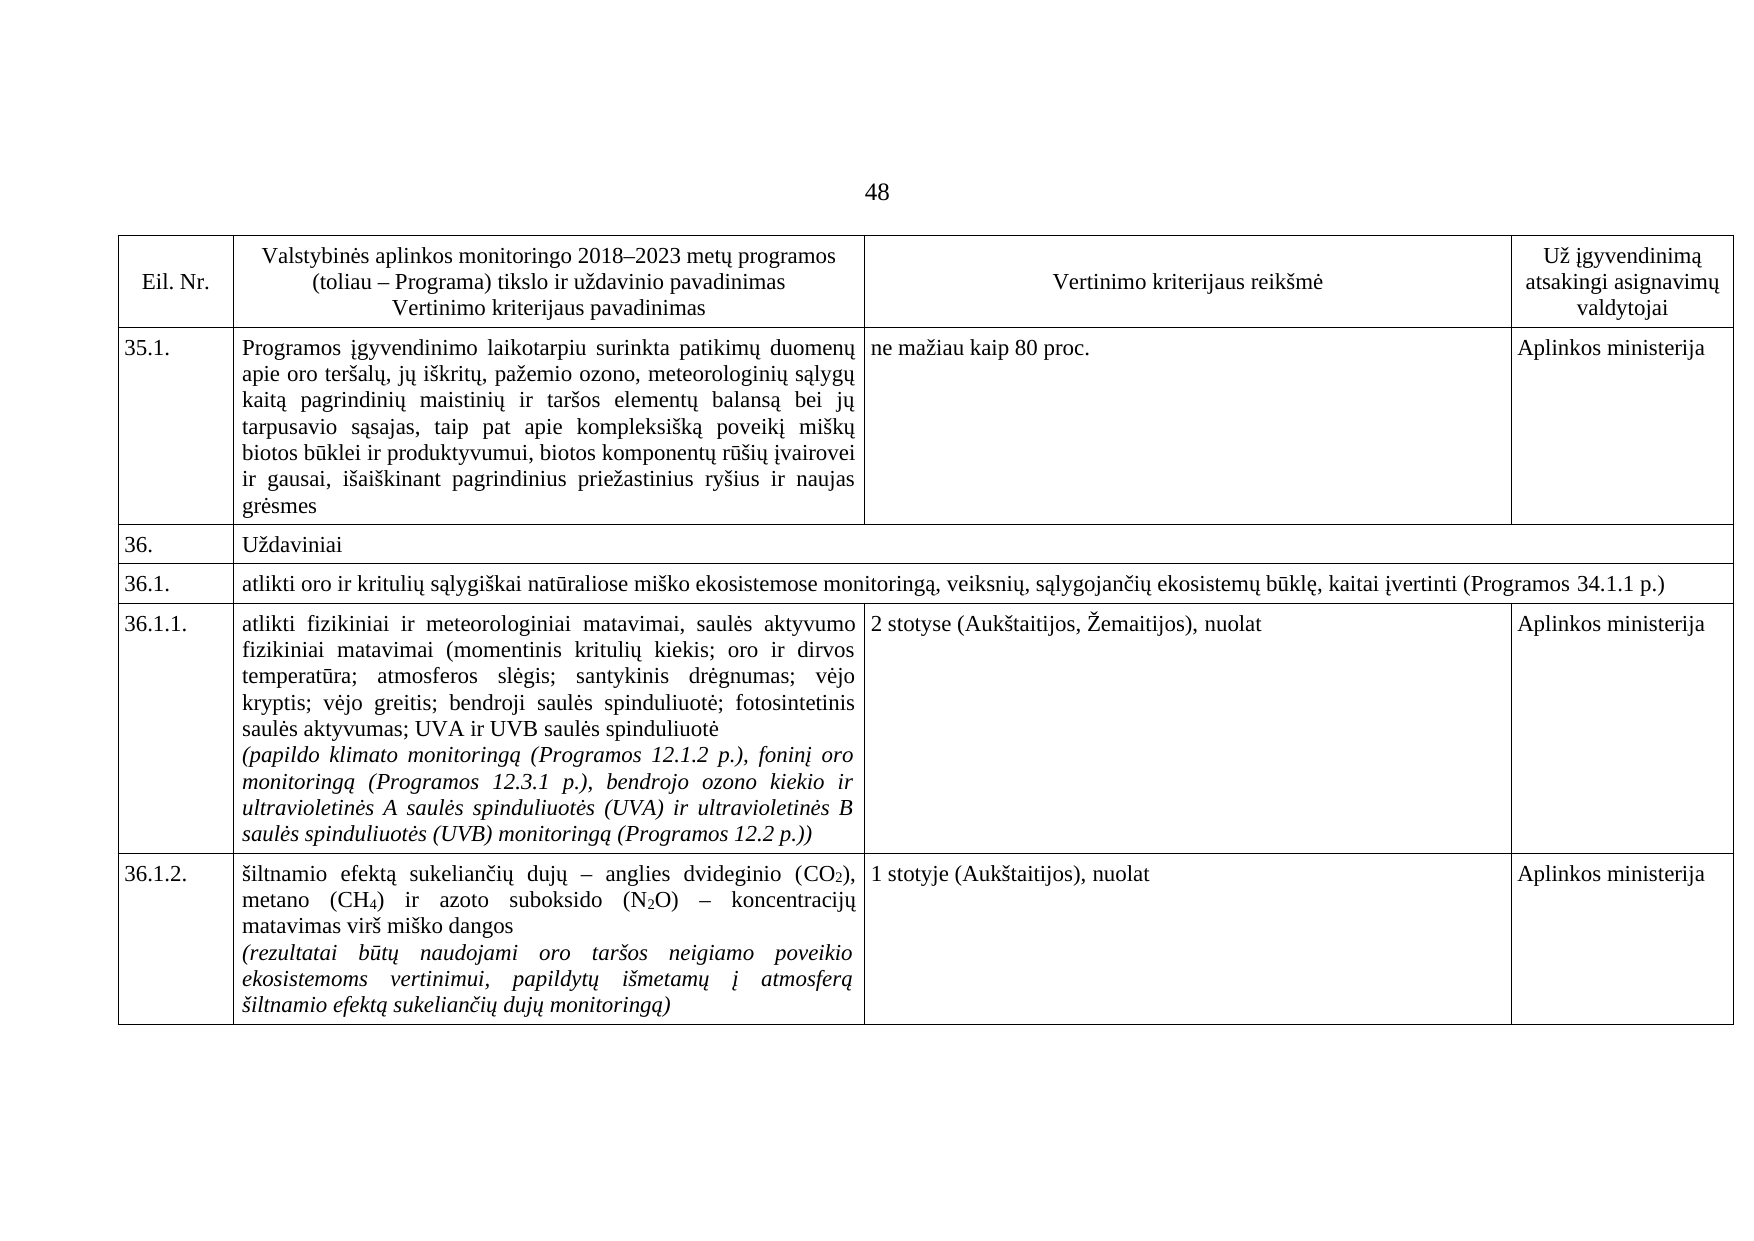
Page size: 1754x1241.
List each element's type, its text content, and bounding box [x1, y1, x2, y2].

table_cell 35.1. [119, 328, 233, 524]
table_cell 36. [119, 525, 233, 563]
table_cell Aplinkos ministerija [1512, 604, 1733, 853]
table_header Eil. Nr. [119, 236, 233, 327]
table_cell 36.1.1. [119, 604, 233, 853]
table_cell Aplinkos ministerija [1512, 328, 1733, 524]
table_cell atlikti fizikiniai ir meteorologiniai matavimai, saulės aktyvumo fizikiniai matavimai (momentinis kritulių kiekis; oro ir dirvos temperatūra; atmosferos slėgis; santykinis drėgnumas; vėjo kryptis; vėjo greitis; bendroji saulės spinduliuotė; fotosintetinis saulės aktyvumas; UVA ir UVB saulės spinduliuotė (papildo klimato monitoringą (Programos 12.1.2 p.), foninį oro monitoringą (Programos 12.3.1 p.), bendrojo ozono kiekio ir ultravioletinės A saulės spinduliuotės (UVA) ir ultravioletinės B saulės spinduliuotės (UVB) monitoringą (Programos 12.2 p.)) [234, 604, 864, 853]
table_cell Uždaviniai [234, 525, 1733, 563]
table_cell atlikti oro ir kritulių sąlygiškai natūraliose miško ekosistemose monitoringą, veiksnių, sąlygojančių ekosistemų būklę, kaitai įvertinti (Programos 34.1.1 p.) [234, 564, 1733, 603]
table_cell Aplinkos ministerija [1512, 854, 1733, 1024]
table_cell šiltnamio efektą sukeliančių dujų – anglies dvideginio (CO2), metano (CH4) ir azoto suboksido (N2O) – koncentracijų matavimas virš miško dangos (rezultatai būtų naudojami oro taršos neigiamo poveikio ekosistemoms vertinimui, papildytų išmetamų į atmosferą šiltnamio efektą sukeliančių dujų monitoringą) [234, 854, 864, 1024]
table_cell 2 stotyse (Aukštaitijos, Žemaitijos), nuolat [865, 604, 1511, 853]
table_header Valstybinės aplinkos monitoringo 2018–2023 metų programos (toliau – programa) tikslo ir uždavinio pavadinimas Vertinimo kriterijaus pavadinimas [234, 236, 864, 327]
table_header Vertinimo kriterijaus reikšmė [865, 236, 1511, 327]
table_cell 1 stotyje (Aukštaitijos), nuolat [865, 854, 1511, 1024]
table_cell ne mažiau kaip 80 proc. [865, 328, 1511, 524]
table_cell 36.1. [119, 564, 233, 603]
table_header Už įgyvendinimą atsakingi asignavimų valdytojai [1512, 236, 1733, 327]
table_cell Programos įgyvendinimo laikotarpiu surinkta patikimų duomenų apie oro teršalų, jų iškritų, pažemio ozono, meteorologinių sąlygų kaitą pagrindinių maistinių ir taršos elementų balansą bei jų tarpusavio sąsajas, taip pat apie kompleksišką poveikį miškų biotos būklei ir produktyvumui, biotos komponentų rūšių įvairovei ir gausai, išaiškinant pagrindinius priežastinius ryšius ir naujas grėsmes [234, 328, 864, 524]
table_cell 36.1.2. [119, 854, 233, 1024]
